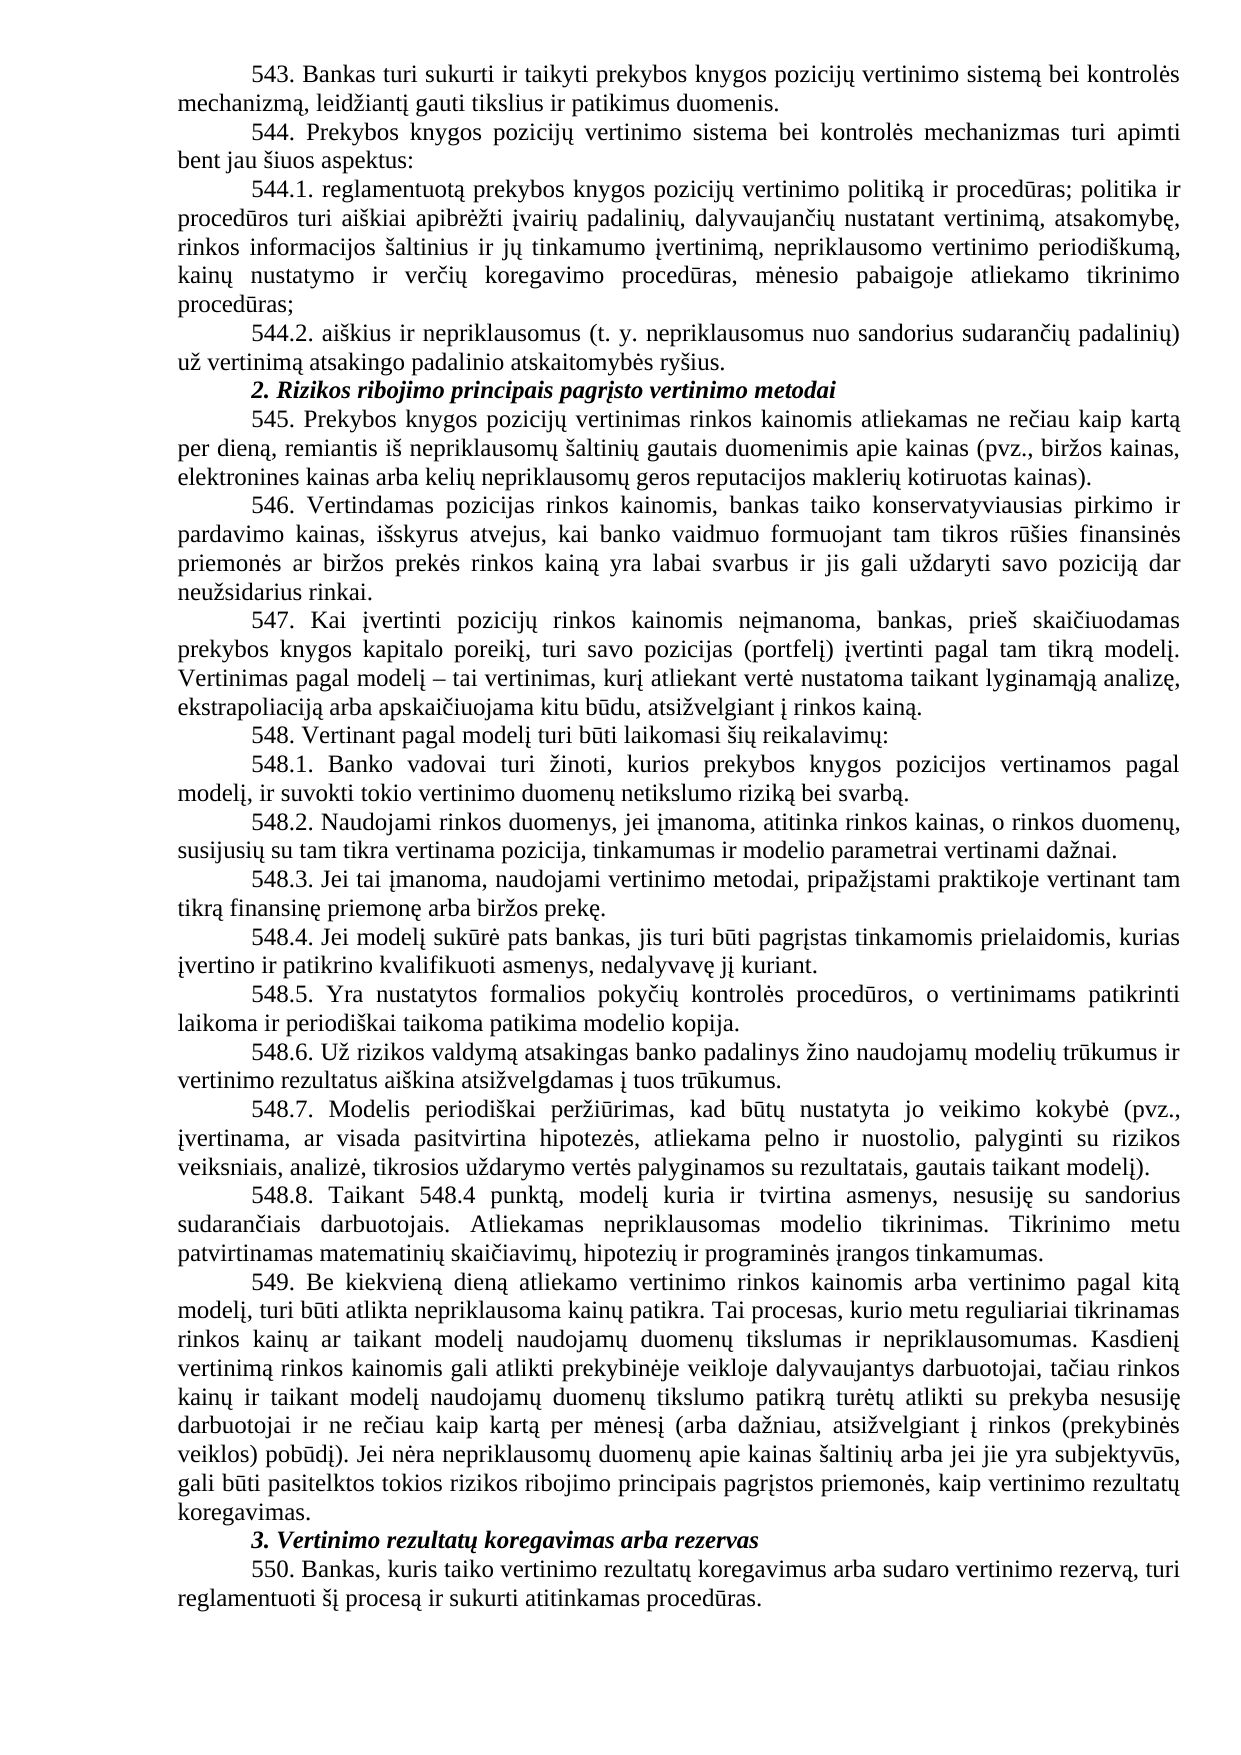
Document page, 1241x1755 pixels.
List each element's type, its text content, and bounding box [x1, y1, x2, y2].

text 548.5. Yra nustatytos formalios pokyčių kontrolės procedūros, o vertinimams patikrinti laikoma ir periodiškai taikoma patikima modelio kopija. [177, 979, 1181, 1037]
text 548. Vertinant pagal modelį turi būti laikomasi šių reikalavimų: [177, 720, 1181, 749]
text 548.6. Už rizikos valdymą atsakingas banko padalinys žino naudojamų modelių trūkumus ir vertinimo rezultatus aiškina atsižvelgdamas į tuos trūkumus. [177, 1037, 1181, 1094]
text 3. Vertinimo rezultatų koregavimas arba rezervas [177, 1525, 1181, 1554]
text 544. Prekybos knygos pozicijų vertinimo sistema bei kontrolės mechanizmas turi apimti bent jau šiuos aspektus: [177, 117, 1181, 174]
text 548.2. Naudojami rinkos duomenys, jei įmanoma, atitinka rinkos kainas, o rinkos duomenų, susijusių su tam tikra vertinama pozicija, tinkamumas ir modelio parametrai vertinami dažnai. [177, 807, 1181, 864]
text 543. Bankas turi sukurti ir taikyti prekybos knygos pozicijų vertinimo sistemą bei kontrolės mechanizmą, leidžiantį gauti tikslius ir patikimus duomenis. [177, 59, 1181, 117]
text 545. Prekybos knygos pozicijų vertinimas rinkos kainomis atliekamas ne rečiau kaip kartą per dieną, remiantis iš nepriklausomų šaltinių gautais duomenimis apie kainas (pvz., biržos kainas, elektronines kainas arba kelių nepriklausomų geros reputacijos maklerių kotiruotas kainas). [177, 404, 1181, 490]
text 550. Bankas, kuris taiko vertinimo rezultatų koregavimus arba sudaro vertinimo rezervą, turi reglamentuoti šį procesą ir sukurti atitinkamas procedūras. [177, 1554, 1181, 1612]
text 546. Vertindamas pozicijas rinkos kainomis, bankas taiko konservatyviausias pirkimo ir pardavimo kainas, išskyrus atvejus, kai banko vaidmuo formuojant tam tikros rūšies finansinės priemonės ar biržos prekės rinkos kainą yra labai svarbus ir jis gali uždaryti savo poziciją dar neužsidarius rinkai. [177, 490, 1181, 605]
text 544.1. reglamentuotą prekybos knygos pozicijų vertinimo politiką ir procedūras; politika ir procedūros turi aiškiai apibrėžti įvairių padalinių, dalyvaujančių nustatant vertinimą, atsakomybę, rinkos informacijos šaltinius ir jų tinkamumo įvertinimą, nepriklausomo vertinimo periodiškumą, kainų nustatymo ir verčių koregavimo procedūras, mėnesio pabaigoje atliekamo tikrinimo procedūras; [177, 174, 1181, 318]
text 544.2. aiškius ir nepriklausomus (t. y. nepriklausomus nuo sandorius sudarančių padalinių) už vertinimą atsakingo padalinio atskaitomybės ryšius. [177, 318, 1181, 375]
text 548.4. Jei modelį sukūrė pats bankas, jis turi būti pagrįstas tinkamomis prielaidomis, kurias įvertino ir patikrino kvalifikuoti asmenys, nedalyvavę jį kuriant. [177, 922, 1181, 979]
text 548.7. Modelis periodiškai peržiūrimas, kad būtų nustatyta jo veikimo kokybė (pvz., įvertinama, ar visada pasitvirtina hipotezės, atliekama pelno ir nuostolio, palyginti su rizikos veiksniais, analizė, tikrosios uždarymo vertės palyginamos su rezultatais, gautais taikant modelį). [177, 1094, 1181, 1180]
text 548.1. Banko vadovai turi žinoti, kurios prekybos knygos pozicijos vertinamos pagal modelį, ir suvokti tokio vertinimo duomenų netikslumo riziką bei svarbą. [177, 749, 1181, 807]
text 2. Rizikos ribojimo principais pagrįsto vertinimo metodai [177, 375, 1181, 404]
text 548.8. Taikant 548.4 punktą, modelį kuria ir tvirtina asmenys, nesusiję su sandorius sudarančiais darbuotojais. Atliekamas nepriklausomas modelio tikrinimas. Tikrinimo metu patvirtinamas matematinių skaičiavimų, hipotezių ir programinės įrangos tinkamumas. [177, 1180, 1181, 1267]
text 548.3. Jei tai įmanoma, naudojami vertinimo metodai, pripažįstami praktikoje vertinant tam tikrą finansinę priemonę arba biržos prekę. [177, 864, 1181, 922]
text 547. Kai įvertinti pozicijų rinkos kainomis neįmanoma, bankas, prieš skaičiuodamas prekybos knygos kapitalo poreikį, turi savo pozicijas (portfelį) įvertinti pagal tam tikrą modelį. Vertinimas pagal modelį – tai vertinimas, kurį atliekant vertė nustatoma taikant lyginamąją analizę, ekstrapoliaciją arba apskaičiuojama kitu būdu, atsižvelgiant į rinkos kainą. [177, 605, 1181, 720]
text 549. Be kiekvieną dieną atliekamo vertinimo rinkos kainomis arba vertinimo pagal kitą modelį, turi būti atlikta nepriklausoma kainų patikra. Tai procesas, kurio metu reguliariai tikrinamas rinkos kainų ar taikant modelį naudojamų duomenų tikslumas ir nepriklausomumas. Kasdienį vertinimą rinkos kainomis gali atlikti prekybinėje veikloje dalyvaujantys darbuotojai, tačiau rinkos kainų ir taikant modelį naudojamų duomenų tikslumo patikrą turėtų atlikti su prekyba nesusiję darbuotojai ir ne rečiau kaip kartą per mėnesį (arba dažniau, atsižvelgiant į rinkos (prekybinės veiklos) pobūdį). Jei nėra nepriklausomų duomenų apie kainas šaltinių arba jei jie yra subjektyvūs, gali būti pasitelktos tokios rizikos ribojimo principais pagrįstos priemonės, kaip vertinimo rezultatų koregavimas. [177, 1267, 1181, 1525]
